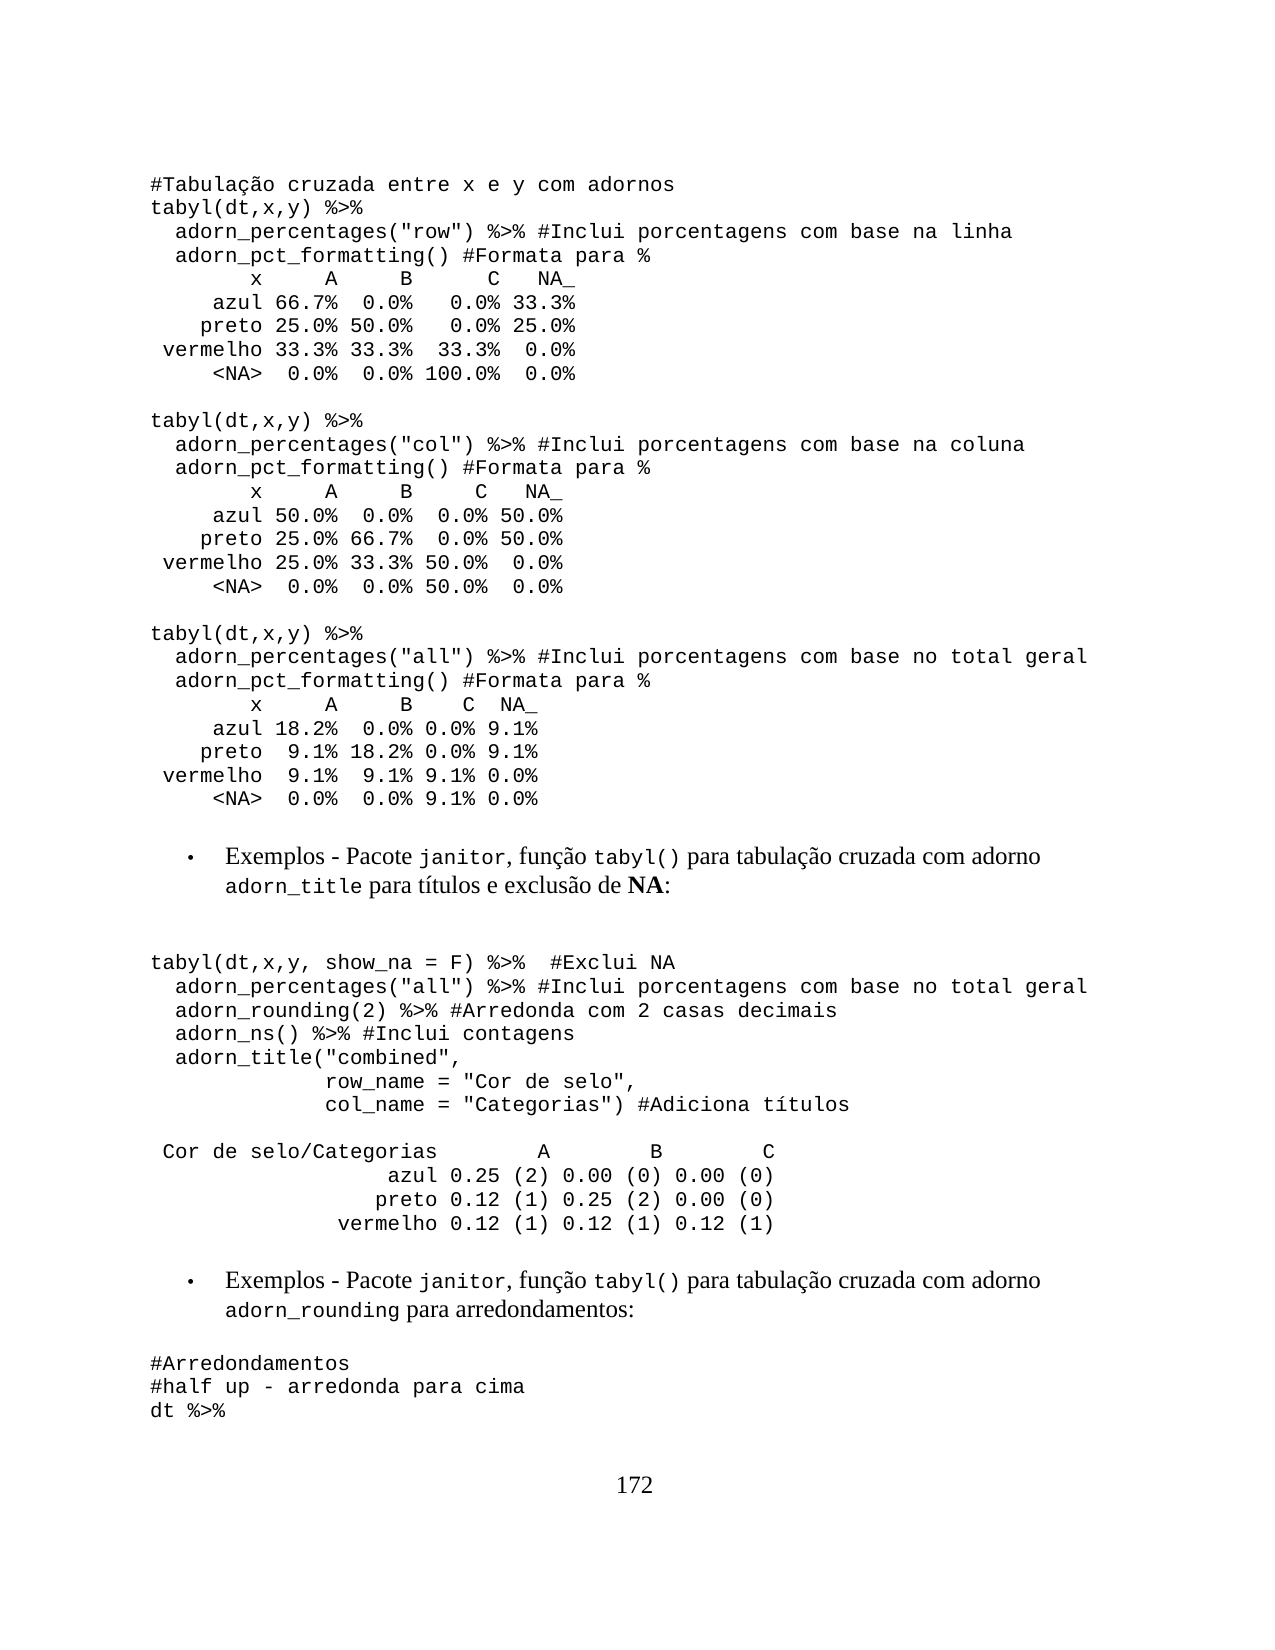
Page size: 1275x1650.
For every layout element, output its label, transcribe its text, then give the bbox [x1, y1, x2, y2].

text tabyl(dt,x,y) %>% [150, 410, 1125, 434]
text azul 18.2% 0.0% 0.0% 9.1% [150, 717, 1125, 741]
text preto 25.0% 66.7% 0.0% 50.0% [150, 528, 1125, 552]
text adorn_pct_formatting() #Formata para % [150, 244, 1125, 268]
text adorn_title("combined", [150, 1047, 1125, 1071]
text azul 0.25 (2) 0.00 (0) 0.00 (0) [150, 1165, 1125, 1189]
text preto 9.1% 18.2% 0.0% 9.1% [150, 741, 1125, 765]
text azul 66.7% 0.0% 0.0% 33.3% [150, 292, 1125, 316]
text row_name = "Cor de selo", [150, 1071, 1125, 1094]
text dt %>% [150, 1400, 1125, 1424]
text vermelho 0.12 (1) 0.12 (1) 0.12 (1) [150, 1212, 1125, 1236]
text <NA> 0.0% 0.0% 50.0% 0.0% [150, 576, 1125, 599]
text adorn_pct_formatting() #Formata para % [150, 457, 1125, 481]
text tabyl(dt,x,y, show_na = F) %>% #Exclui NA [150, 952, 1125, 976]
text preto 25.0% 50.0% 0.0% 25.0% [150, 316, 1125, 339]
text tabyl(dt,x,y) %>% [150, 197, 1125, 221]
list Exemplos - Pacote janitor, função tabyl() para tabulação cruzada com adorno adorn_title para títulos e exclusão de NA: [187, 841, 1125, 929]
text adorn_rounding(2) %>% #Arredonda com 2 casas decimais [150, 1000, 1125, 1023]
text x A B C NA_ [150, 268, 1125, 292]
text tabyl(dt,x,y) %>% [150, 623, 1125, 647]
text adorn_percentages("all") %>% #Inclui porcentagens com base no total geral [150, 976, 1125, 1000]
text #Tabulação cruzada entre x e y com adornos [150, 174, 1125, 197]
text #half up - arredonda para cima [150, 1376, 1125, 1400]
text azul 50.0% 0.0% 0.0% 50.0% [150, 505, 1125, 528]
text preto 0.12 (1) 0.25 (2) 0.00 (0) [150, 1189, 1125, 1212]
text adorn_pct_formatting() #Formata para % [150, 670, 1125, 694]
text vermelho 9.1% 9.1% 9.1% 0.0% [150, 765, 1125, 788]
text adorn_percentages("all") %>% #Inclui porcentagens com base no total geral [150, 647, 1125, 670]
text #Arredondamentos [150, 1353, 1125, 1376]
text adorn_percentages("row") %>% #Inclui porcentagens com base na linha [150, 221, 1125, 244]
text adorn_ns() %>% #Inclui contagens [150, 1023, 1125, 1047]
text adorn_percentages("col") %>% #Inclui porcentagens com base na coluna [150, 434, 1125, 457]
text <NA> 0.0% 0.0% 100.0% 0.0% [150, 363, 1125, 386]
text vermelho 33.3% 33.3% 33.3% 0.0% [150, 339, 1125, 363]
text col_name = "Categorias") #Adiciona títulos [150, 1094, 1125, 1118]
text <NA> 0.0% 0.0% 9.1% 0.0% [150, 788, 1125, 812]
text x A B C NA_ [150, 481, 1125, 505]
list Exemplos - Pacote janitor, função tabyl() para tabulação cruzada com adorno adorn_rounding para arredondamentos: [187, 1265, 1125, 1353]
text vermelho 25.0% 33.3% 50.0% 0.0% [150, 552, 1125, 576]
text x A B C NA_ [150, 694, 1125, 717]
text Cor de selo/Categorias A B C [150, 1142, 1125, 1165]
